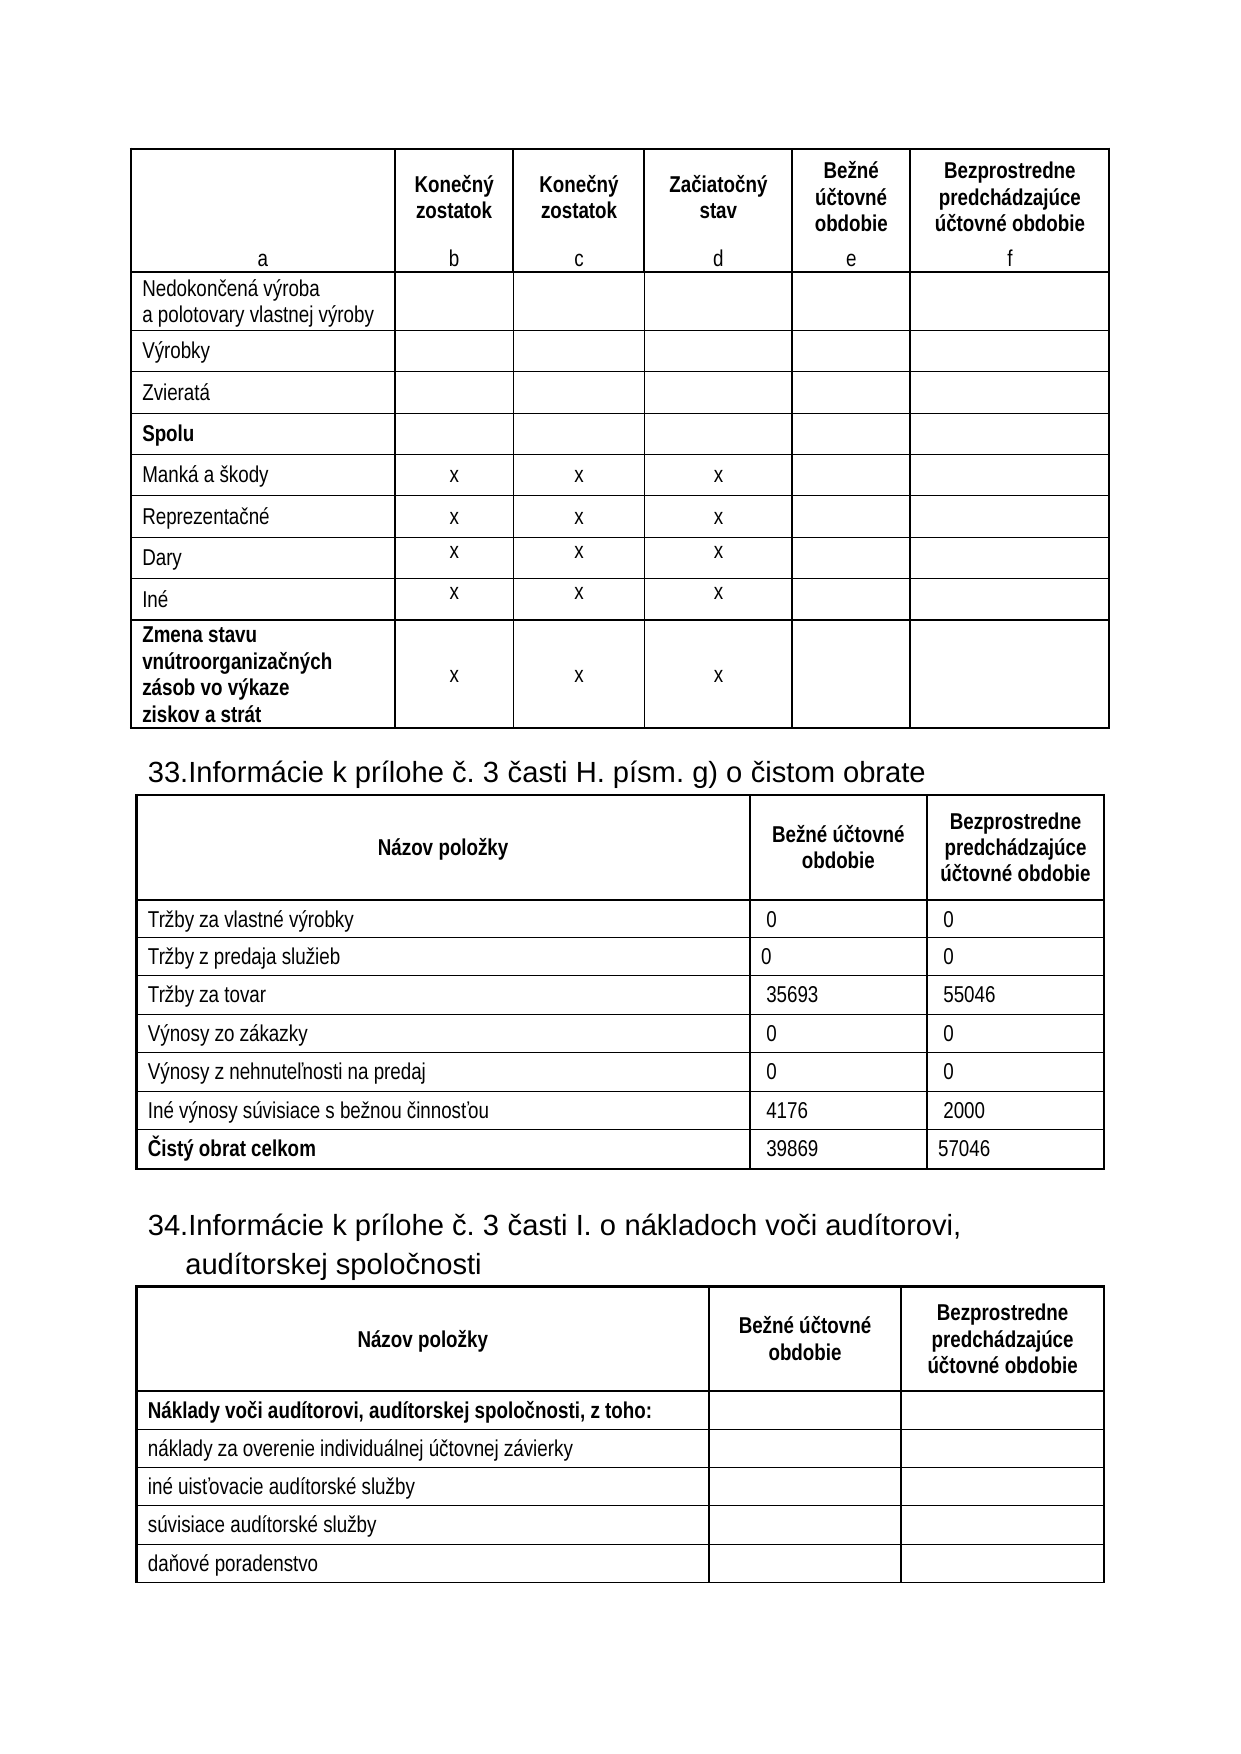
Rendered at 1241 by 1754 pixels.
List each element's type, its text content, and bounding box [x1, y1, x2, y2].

table_cell [710, 1392, 900, 1428]
table_header Názov položky [138, 1288, 708, 1390]
table_cell Konečný zostatok [396, 150, 512, 244]
table_header Názov položky [138, 796, 749, 898]
table_cell [911, 414, 1108, 454]
table_cell náklady za overenie individuálnej účtovnej závierky [138, 1430, 708, 1467]
table_header Bežné účtovné obdobie [710, 1288, 900, 1390]
table_cell [902, 1468, 1103, 1505]
table_cell x [396, 538, 513, 578]
table_cell x [645, 455, 791, 495]
table_cell [396, 331, 513, 371]
table_cell b [396, 245, 512, 271]
table_cell Konečný zostatok [514, 150, 643, 244]
table_cell x [645, 496, 791, 537]
table_cell [911, 538, 1108, 578]
table_cell [911, 579, 1108, 619]
table_cell Manká a škody [132, 455, 394, 495]
table_cell 4176 [751, 1092, 926, 1129]
table_cell [902, 1506, 1103, 1544]
table_cell Začiatočný stav [645, 150, 791, 244]
table_cell [710, 1545, 900, 1582]
table_cell Výrobky [132, 331, 394, 371]
table_cell 0 [928, 1015, 1103, 1052]
table_cell 39869 [751, 1130, 926, 1168]
table_cell 0 [751, 1015, 926, 1052]
table_cell Tržby za tovar [138, 976, 749, 1014]
table_cell Spolu [132, 414, 394, 454]
table_cell [793, 621, 909, 727]
table_cell Zvieratá [132, 372, 394, 413]
table_cell [645, 414, 791, 454]
table_cell x [396, 496, 513, 537]
table_cell 0 [751, 901, 926, 937]
table_cell [902, 1545, 1103, 1582]
table_cell [645, 331, 791, 371]
table_cell [514, 372, 644, 413]
table_cell 0 [751, 938, 926, 975]
table_cell [710, 1468, 900, 1505]
table_cell x [396, 621, 513, 727]
table_cell [132, 150, 394, 244]
table_cell daňové poradenstvo [138, 1545, 708, 1582]
table_cell Tržby z predaja služieb [138, 938, 749, 975]
table_cell [710, 1506, 900, 1544]
table_cell [911, 273, 1108, 330]
table_cell 35693 [751, 976, 926, 1014]
table_cell súvisiace audítorské služby [138, 1506, 708, 1544]
table_cell [911, 621, 1108, 727]
table_cell Dary [132, 538, 394, 578]
table_cell [911, 455, 1108, 495]
table_cell [793, 372, 909, 413]
table_cell [396, 414, 513, 454]
table_cell [911, 496, 1108, 537]
table_cell Výnosy z nehnuteľnosti na predaj [138, 1053, 749, 1091]
table_header Bežné účtovné obdobie [751, 796, 926, 898]
title Informácie k prílohe č. 3 časti H. písm. g) o čistom obrate [148, 755, 1093, 789]
table_header Bezprostredne predchádzajúce účtovné obdobie [902, 1288, 1103, 1390]
table_cell Výnosy zo zákazky [138, 1015, 749, 1052]
table_cell 0 [928, 901, 1103, 937]
table_cell iné uisťovacie audítorské služby [138, 1468, 708, 1505]
table_cell 0 [928, 938, 1103, 975]
table_cell [793, 579, 909, 619]
table_cell a [132, 245, 394, 271]
table_cell f [911, 245, 1108, 271]
table_cell [396, 273, 513, 330]
table_cell Tržby za vlastné výrobky [138, 901, 749, 937]
table_cell [793, 331, 909, 371]
table_cell 2000 [928, 1092, 1103, 1129]
table_cell x [514, 621, 644, 727]
table_cell [645, 372, 791, 413]
title Informácie k prílohe č. 3 časti I. o nákladoch voči audítorovi, audítorskej spoločnosti [148, 1208, 1093, 1280]
table_cell 0 [751, 1053, 926, 1091]
table_cell 0 [928, 1053, 1103, 1091]
table_cell Čistý obrat celkom [138, 1130, 749, 1168]
table_cell Iné výnosy súvisiace s bežnou činnosťou [138, 1092, 749, 1129]
table_cell Iné [132, 579, 394, 619]
table_cell x [645, 538, 791, 578]
table_cell [710, 1430, 900, 1467]
table_cell 55046 [928, 976, 1103, 1014]
table_cell d [645, 245, 791, 271]
table_cell [793, 496, 909, 537]
table_cell [911, 372, 1108, 413]
table_cell [793, 414, 909, 454]
table_cell Reprezentačné [132, 496, 394, 537]
table_cell Bežné účtovné obdobie [793, 150, 909, 244]
table_cell x [514, 455, 644, 495]
table_cell x [514, 538, 644, 578]
table_cell [793, 455, 909, 495]
table_cell [514, 331, 644, 371]
table_cell Zmena stavu vnútroorganizačných zásob vo výkaze ziskov a strát [132, 621, 394, 727]
table_cell [793, 273, 909, 330]
table_cell Náklady voči audítorovi, audítorskej spoločnosti, z toho: [138, 1392, 708, 1428]
table_cell [514, 273, 644, 330]
table_cell x [396, 579, 513, 619]
table_cell x [514, 579, 644, 619]
table_cell e [793, 245, 909, 271]
table_cell x [645, 621, 791, 727]
table_cell Bezprostredne predchádzajúce účtovné obdobie [911, 150, 1108, 244]
table_cell [645, 273, 791, 330]
table_cell [902, 1430, 1103, 1467]
table_header Bezprostredne predchádzajúce účtovné obdobie [928, 796, 1103, 898]
table_cell [396, 372, 513, 413]
table_cell x [514, 496, 644, 537]
table_cell [793, 538, 909, 578]
table_cell x [396, 455, 513, 495]
table_cell x [645, 579, 791, 619]
table_cell 57046 [928, 1130, 1103, 1168]
table_cell [911, 331, 1108, 371]
table_cell [902, 1392, 1103, 1428]
table_cell [514, 414, 644, 454]
table_cell Nedokončená výroba a polotovary vlastnej výroby [132, 273, 394, 330]
table_cell c [514, 245, 643, 271]
